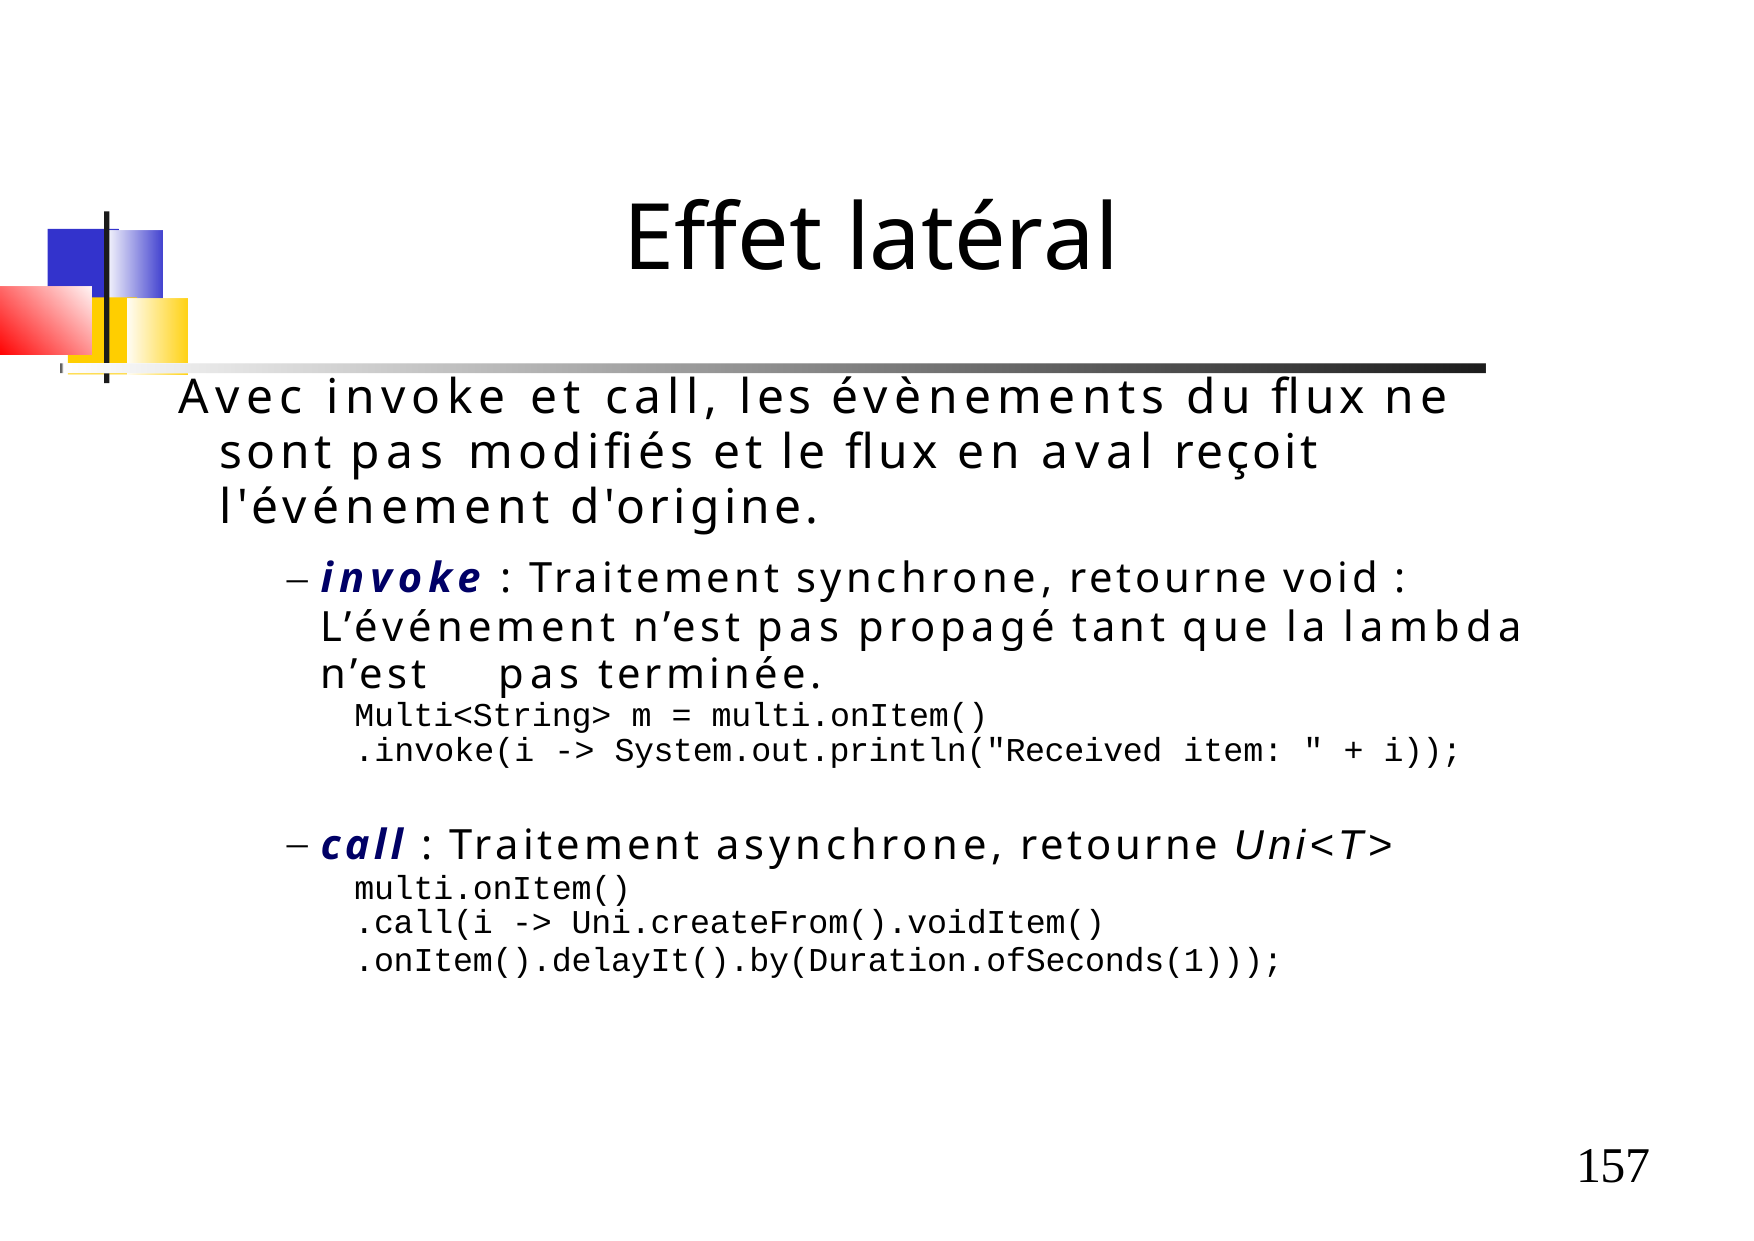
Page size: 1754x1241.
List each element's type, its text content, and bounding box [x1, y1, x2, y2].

slide_number 157 [1569, 1135, 1660, 1241]
title Effet latéral [179, 183, 1564, 393]
picture [0, 285, 92, 355]
text_box Avec invoke et call, les évènements du flux ne sont pas modifiés et le flux en aval reçoit l'événement d'origine. invoke : Traitement synchrone, retourne void : L’événement n’est pas propagé tant que la lambda n’est pas terminée. Multi<String> m = multi.onItem() .invoke(i -> System.out.println("Received item: " + i)); call : Traitement asynchrone, retourne Uni<T> multi.onItem() .call(i -> Uni.createFrom().voidItem() .onItem().delayIt().by(Duration.ofSeconds(1))); [177, 365, 1549, 979]
picture [60, 229, 179, 384]
